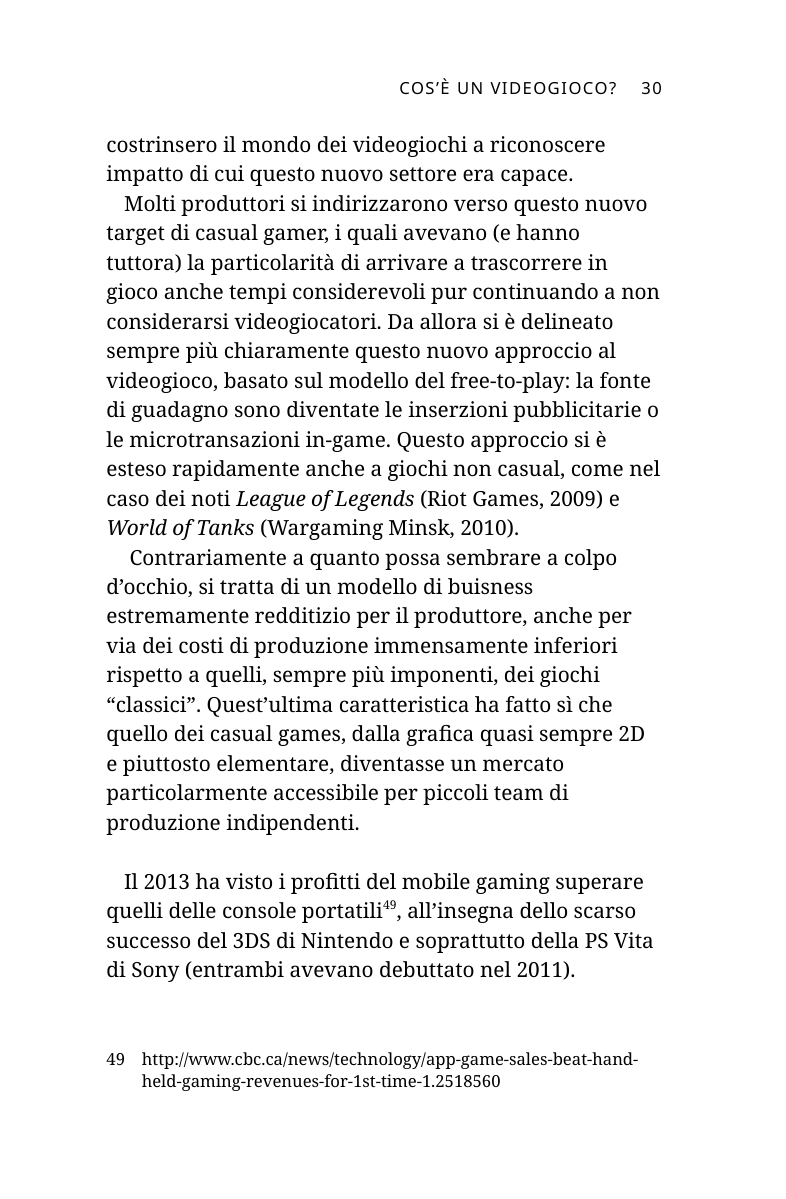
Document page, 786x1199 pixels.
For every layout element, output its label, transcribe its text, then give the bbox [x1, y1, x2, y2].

text costrinsero il mondo dei videogiochi a riconoscere impatto di cui questo nuovo settore era capace. [106, 129, 661, 188]
text Contrariamente a quanto possa sembrare a colpo d’occhio, si tratta di un modello di buisness estremamente redditizio per il produttore, anche per via dei costi di produzione immensamente inferiori rispetto a quelli, sempre più imponenti, dei giochi “classici”. Quest’ultima caratteristica ha fatto sì che quello dei casual games, dalla grafica quasi sempre 2D e piuttosto elementare, diventasse un mercato particolarmente accessibile per piccoli team di produzione indipendenti. [106, 542, 661, 836]
text http://www.cbc.ca/news/technology/app-game-sales-beat-hand-held-gaming-revenues-for-1st-time-1.2518560 [106, 1047, 661, 1093]
text Molti produttori si indirizzarono verso questo nuovo target di casual gamer, i quali avevano (e hanno tuttora) la particolarità di arrivare a trascorrere in gioco anche tempi considerevoli pur continuando a non considerarsi videogiocatori. Da allora si è delineato sempre più chiaramente questo nuovo approccio al videogioco, basato sul modello del free-to-play: la fonte di guadagno sono diventate le inserzioni pubblicitarie o le microtransazioni in-game. Questo approccio si è esteso rapidamente anche a giochi non casual, come nel caso dei noti League of Legends (Riot Games, 2009) e World of Tanks (Wargaming Minsk, 2010). [106, 188, 661, 542]
text Il 2013 ha visto i profitti del mobile gaming superare quelli delle console portatili, all’insegna dello scarso successo del 3DS di Nintendo e soprattutto della PS Vita di Sony (entrambi avevano debuttato nel 2011). [106, 866, 661, 984]
